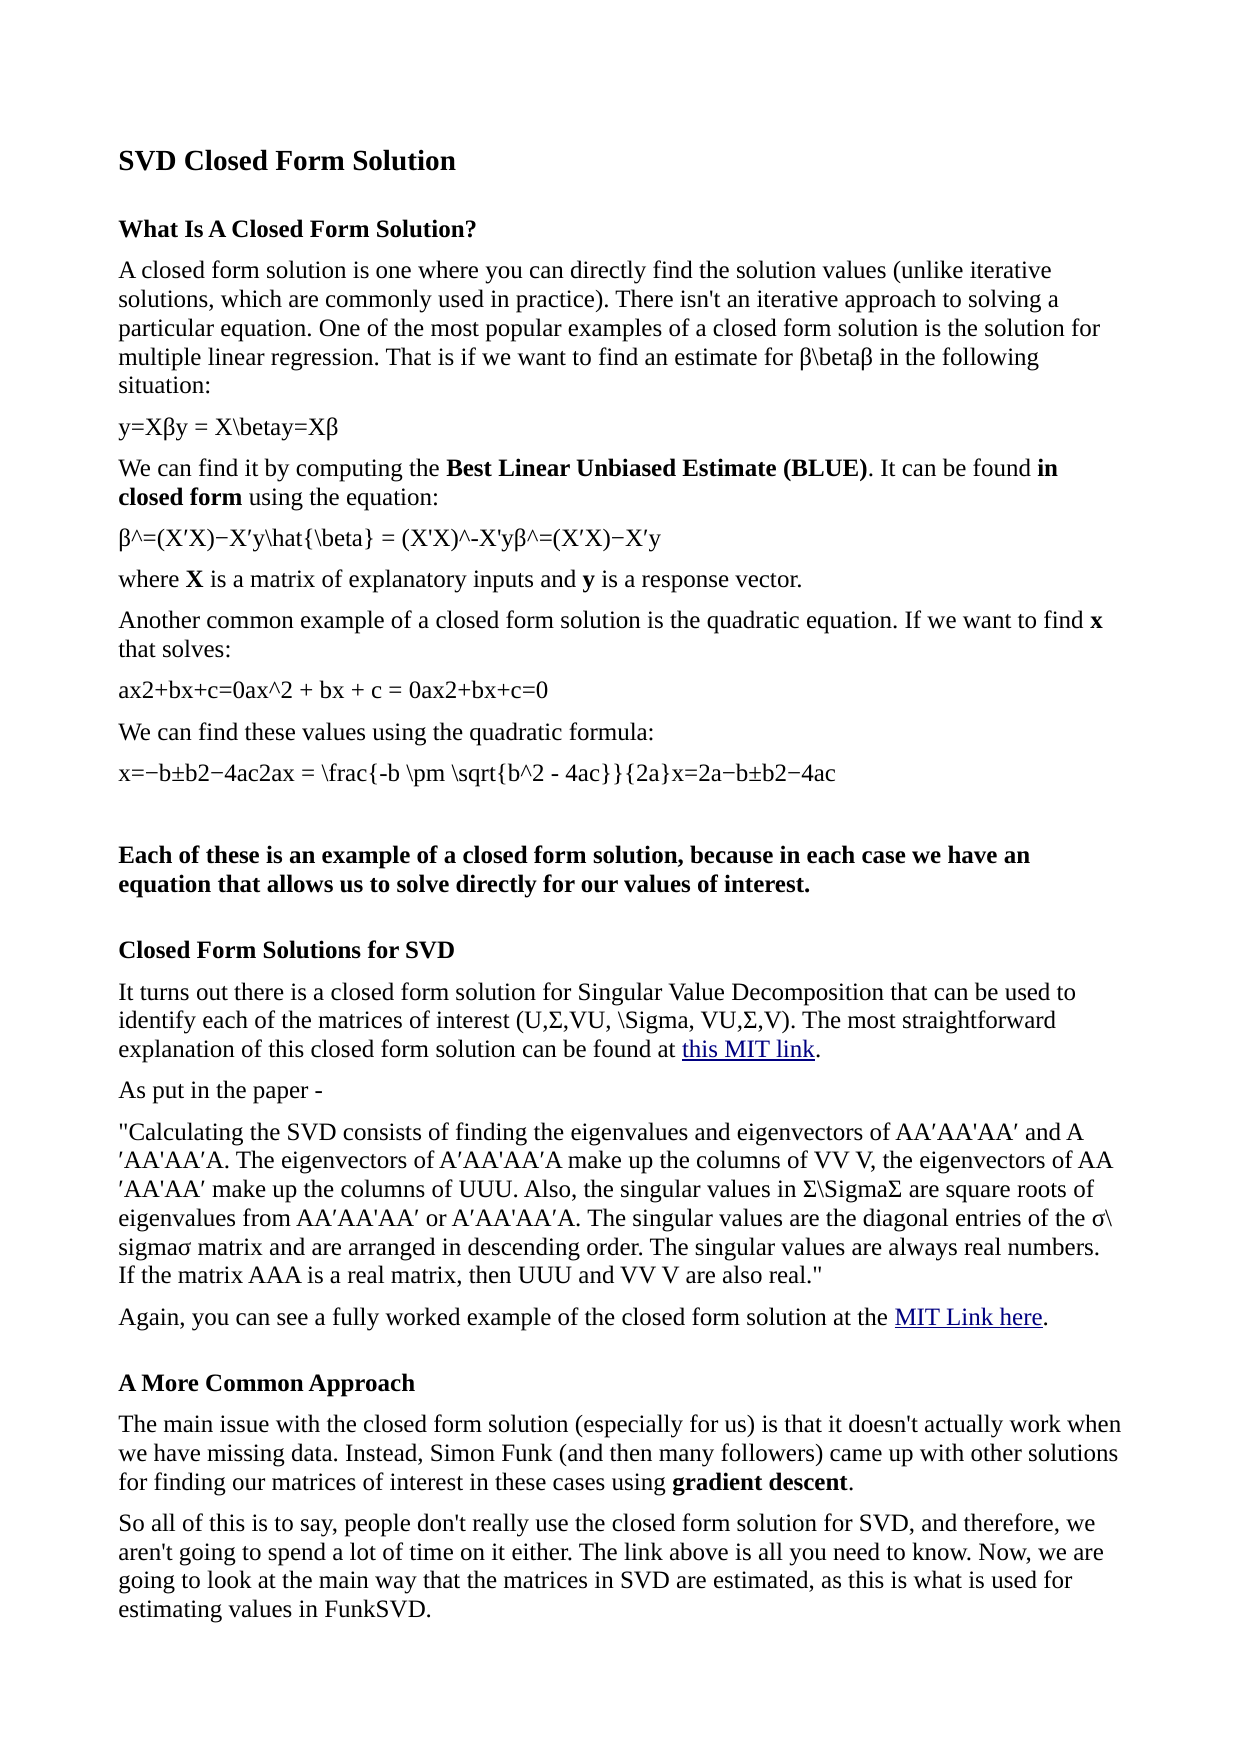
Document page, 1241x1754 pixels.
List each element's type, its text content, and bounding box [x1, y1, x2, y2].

text A closed form solution is one where you can directly find the solution values (unlike iterative solutions, which are commonly used in practice). There isn't an iterative approach to solving a particular equation. One of the most popular examples of a closed form solution is the solution for multiple linear regression. That is if we want to find an estimate for β\betaβ in the following situation: [118, 255, 1122, 399]
text Again, you can see a fully worked example of the closed form solution at the MIT Link here. [118, 1302, 1122, 1330]
subtitle SVD Closed Form Solution [118, 143, 1122, 177]
text Each of these is an example of a closed form solution, because in each case we have an equation that allows us to solve directly for our values of interest. [118, 840, 1122, 898]
text We can find these values using the quadratic formula: [118, 717, 1122, 745]
text ​​ [118, 799, 1122, 828]
text x=−b±b2−4ac2ax = \frac{-b \pm \sqrt{b^2 - 4ac}}{2a}x=2a−b±b2−4ac [118, 758, 1122, 787]
subtitle Closed Form Solutions for SVD [118, 935, 1122, 964]
subtitle A More Common Approach [118, 1368, 1122, 1397]
text It turns out there is a closed form solution for Singular Value Decomposition that can be used to identify each of the matrices of interest (U,Σ,VU, \Sigma, VU,Σ,V). The most straightforward explanation of this closed form solution can be found at this MIT link. [118, 977, 1122, 1063]
text "Calculating the SVD consists of finding the eigenvalues and eigenvectors of AA′AA'AA′ and A′AA'AA′A. The eigenvectors of A′AA'AA′A make up the columns of VV V, the eigenvectors of AA′AA'AA′ make up the columns of UUU. Also, the singular values in Σ\SigmaΣ are square roots of eigenvalues from AA′AA'AA′ or A′AA'AA′A. The singular values are the diagonal entries of the σ\sigmaσ matrix and are arranged in descending order. The singular values are always real numbers. If the matrix AAA is a real matrix, then UUU and VV V are also real." [118, 1117, 1122, 1289]
text where X is a matrix of explanatory inputs and y is a response vector. [118, 564, 1122, 593]
text ax2+bx+c=0ax^2 + bx + c = 0ax2+bx+c=0 [118, 675, 1122, 704]
text β^=(X′X)−X′y\hat{\beta} = (X'X)^-X'yβ^​=(X′X)−X′y [118, 523, 1122, 552]
text Another common example of a closed form solution is the quadratic equation. If we want to find x that solves: [118, 605, 1122, 663]
text y=Xβy = X\betay=Xβ [118, 412, 1122, 440]
text We can find it by computing the Best Linear Unbiased Estimate (BLUE). It can be found in closed form using the equation: [118, 453, 1122, 510]
text As put in the paper - [118, 1075, 1122, 1104]
text The main issue with the closed form solution (especially for us) is that it doesn't actually work when we have missing data. Instead, Simon Funk (and then many followers) came up with other solutions for finding our matrices of interest in these cases using gradient descent. [118, 1409, 1122, 1495]
text So all of this is to say, people don't really use the closed form solution for SVD, and therefore, we aren't going to spend a lot of time on it either. The link above is all you need to know. Now, we are going to look at the main way that the matrices in SVD are estimated, as this is what is used for estimating values in FunkSVD. [118, 1508, 1122, 1623]
subtitle What Is A Closed Form Solution? [118, 214, 1122, 243]
